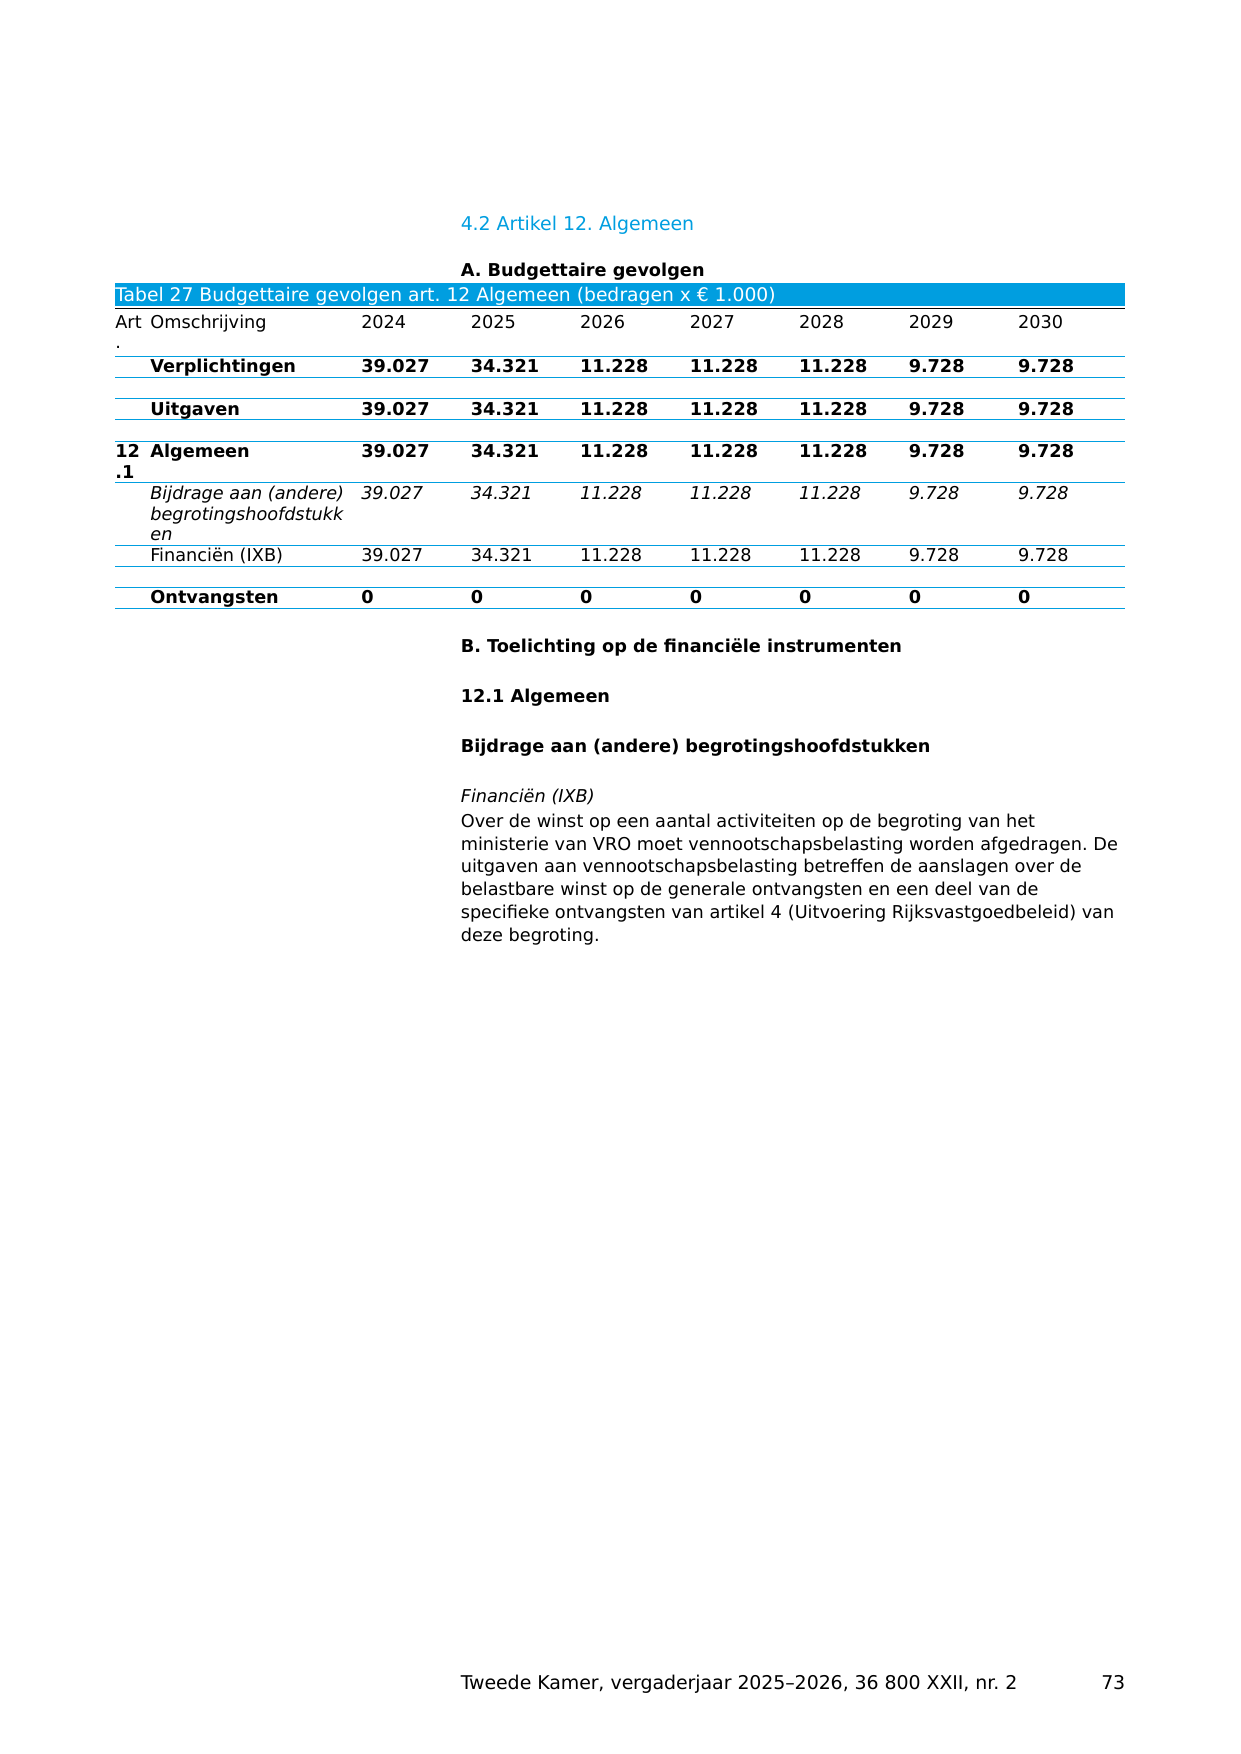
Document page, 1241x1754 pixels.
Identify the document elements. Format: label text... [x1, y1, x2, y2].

table_cell 11.228 [577, 442, 687, 482]
table_cell 12.1 [115, 442, 147, 482]
table_cell 11.228 [796, 357, 906, 377]
table_cell [147, 420, 358, 441]
table_cell Verplichtingen [147, 357, 358, 377]
table_cell 11.228 [687, 399, 796, 419]
table_cell [358, 567, 468, 587]
table_cell 9.728 [906, 357, 1015, 377]
table_cell [115, 378, 147, 398]
table_cell [1015, 567, 1125, 587]
table_cell 34.321 [468, 483, 577, 545]
table_cell 11.228 [577, 483, 687, 545]
table_cell [577, 567, 687, 587]
table_cell [906, 378, 1015, 398]
table_cell 2024 [358, 309, 468, 356]
table_cell [796, 420, 906, 441]
table_cell 9.728 [1015, 399, 1125, 419]
table_cell [358, 378, 468, 398]
table_cell [115, 546, 147, 566]
table_cell 39.027 [358, 483, 468, 545]
table_cell Bijdrage aan (andere) begrotingshoofdstukken [147, 483, 358, 545]
table_cell 2026 [577, 309, 687, 356]
table_cell 34.321 [468, 546, 577, 566]
table_cell 39.027 [358, 442, 468, 482]
table_cell [115, 420, 147, 441]
table_cell 34.321 [468, 357, 577, 377]
table_cell 11.228 [577, 399, 687, 419]
table_cell [687, 378, 796, 398]
table_cell 11.228 [796, 442, 906, 482]
table_cell 11.228 [687, 442, 796, 482]
table_cell 2025 [468, 309, 577, 356]
table_cell [115, 567, 147, 587]
table_cell Ontvangsten [147, 588, 358, 608]
table_cell [577, 420, 687, 441]
table_cell 11.228 [796, 546, 906, 566]
text Bijdrage aan (andere) begrotingshoofdstukken [461, 734, 1125, 757]
table_cell 11.228 [577, 546, 687, 566]
table_cell 9.728 [906, 442, 1015, 482]
table_cell [1015, 420, 1125, 441]
table_cell 11.228 [687, 357, 796, 377]
table_cell 11.228 [796, 483, 906, 545]
table_cell [115, 357, 147, 377]
table_cell [577, 378, 687, 398]
text 12.1 Algemeen [461, 684, 1125, 707]
table_cell [906, 567, 1015, 587]
table_cell 34.321 [468, 442, 577, 482]
table_cell 39.027 [358, 399, 468, 419]
table_cell [358, 420, 468, 441]
table_cell 0 [796, 588, 906, 608]
text A. Budgettaire gevolgen [461, 258, 1125, 281]
table_cell 2029 [906, 309, 1015, 356]
table_cell 34.321 [468, 399, 577, 419]
table_cell 39.027 [358, 546, 468, 566]
table_cell 0 [906, 588, 1015, 608]
table_cell 9.728 [1015, 546, 1125, 566]
table_cell 11.228 [687, 546, 796, 566]
table_cell Algemeen [147, 442, 358, 482]
table_cell 11.228 [577, 357, 687, 377]
table_cell [468, 567, 577, 587]
table_cell 9.728 [906, 399, 1015, 419]
table_cell [115, 483, 147, 545]
table_cell 2030 [1015, 309, 1125, 356]
table_cell 0 [1015, 588, 1125, 608]
table_cell [115, 588, 147, 608]
table_cell 11.228 [687, 483, 796, 545]
table_cell 9.728 [1015, 357, 1125, 377]
table_cell [687, 420, 796, 441]
table_cell 0 [577, 588, 687, 608]
table_cell Art. [115, 309, 147, 356]
table_cell [468, 420, 577, 441]
table_cell [1015, 378, 1125, 398]
table_cell [796, 378, 906, 398]
title 4.2 Artikel 12. Algemeen [461, 213, 1125, 235]
table_cell 0 [358, 588, 468, 608]
table_cell 9.728 [906, 483, 1015, 545]
table_cell 9.728 [906, 546, 1015, 566]
table_cell [147, 378, 358, 398]
table_cell 9.728 [1015, 483, 1125, 545]
table_cell Omschrijving [147, 309, 358, 356]
table_cell 11.228 [796, 399, 906, 419]
table_cell [115, 399, 147, 419]
table_cell Financiën (IXB) [147, 546, 358, 566]
table_cell 2028 [796, 309, 906, 356]
table_cell Uitgaven [147, 399, 358, 419]
table_cell [468, 378, 577, 398]
table_cell [687, 567, 796, 587]
text Over de winst op een aantal activiteiten op de begroting van het ministerie van VRO moet vennootschapsbelasting worden afgedragen. De uitgaven aan vennootschapsbelasting betreffen de aanslagen over de belastbare winst op de generale ontvangsten en een deel van de specifieke ontvangsten van artikel 4 (Uitvoering Rijksvastgoedbeleid) van deze begroting. [461, 809, 1125, 946]
text B. Toelichting op de financiële instrumenten [461, 634, 1125, 657]
text Financiën (IXB) [461, 784, 1125, 807]
table_cell [906, 420, 1015, 441]
table_cell [796, 567, 906, 587]
table_cell 9.728 [1015, 442, 1125, 482]
table_cell 2027 [687, 309, 796, 356]
table_cell 0 [687, 588, 796, 608]
table_cell [147, 567, 358, 587]
table_cell 39.027 [358, 357, 468, 377]
table_cell 0 [468, 588, 577, 608]
